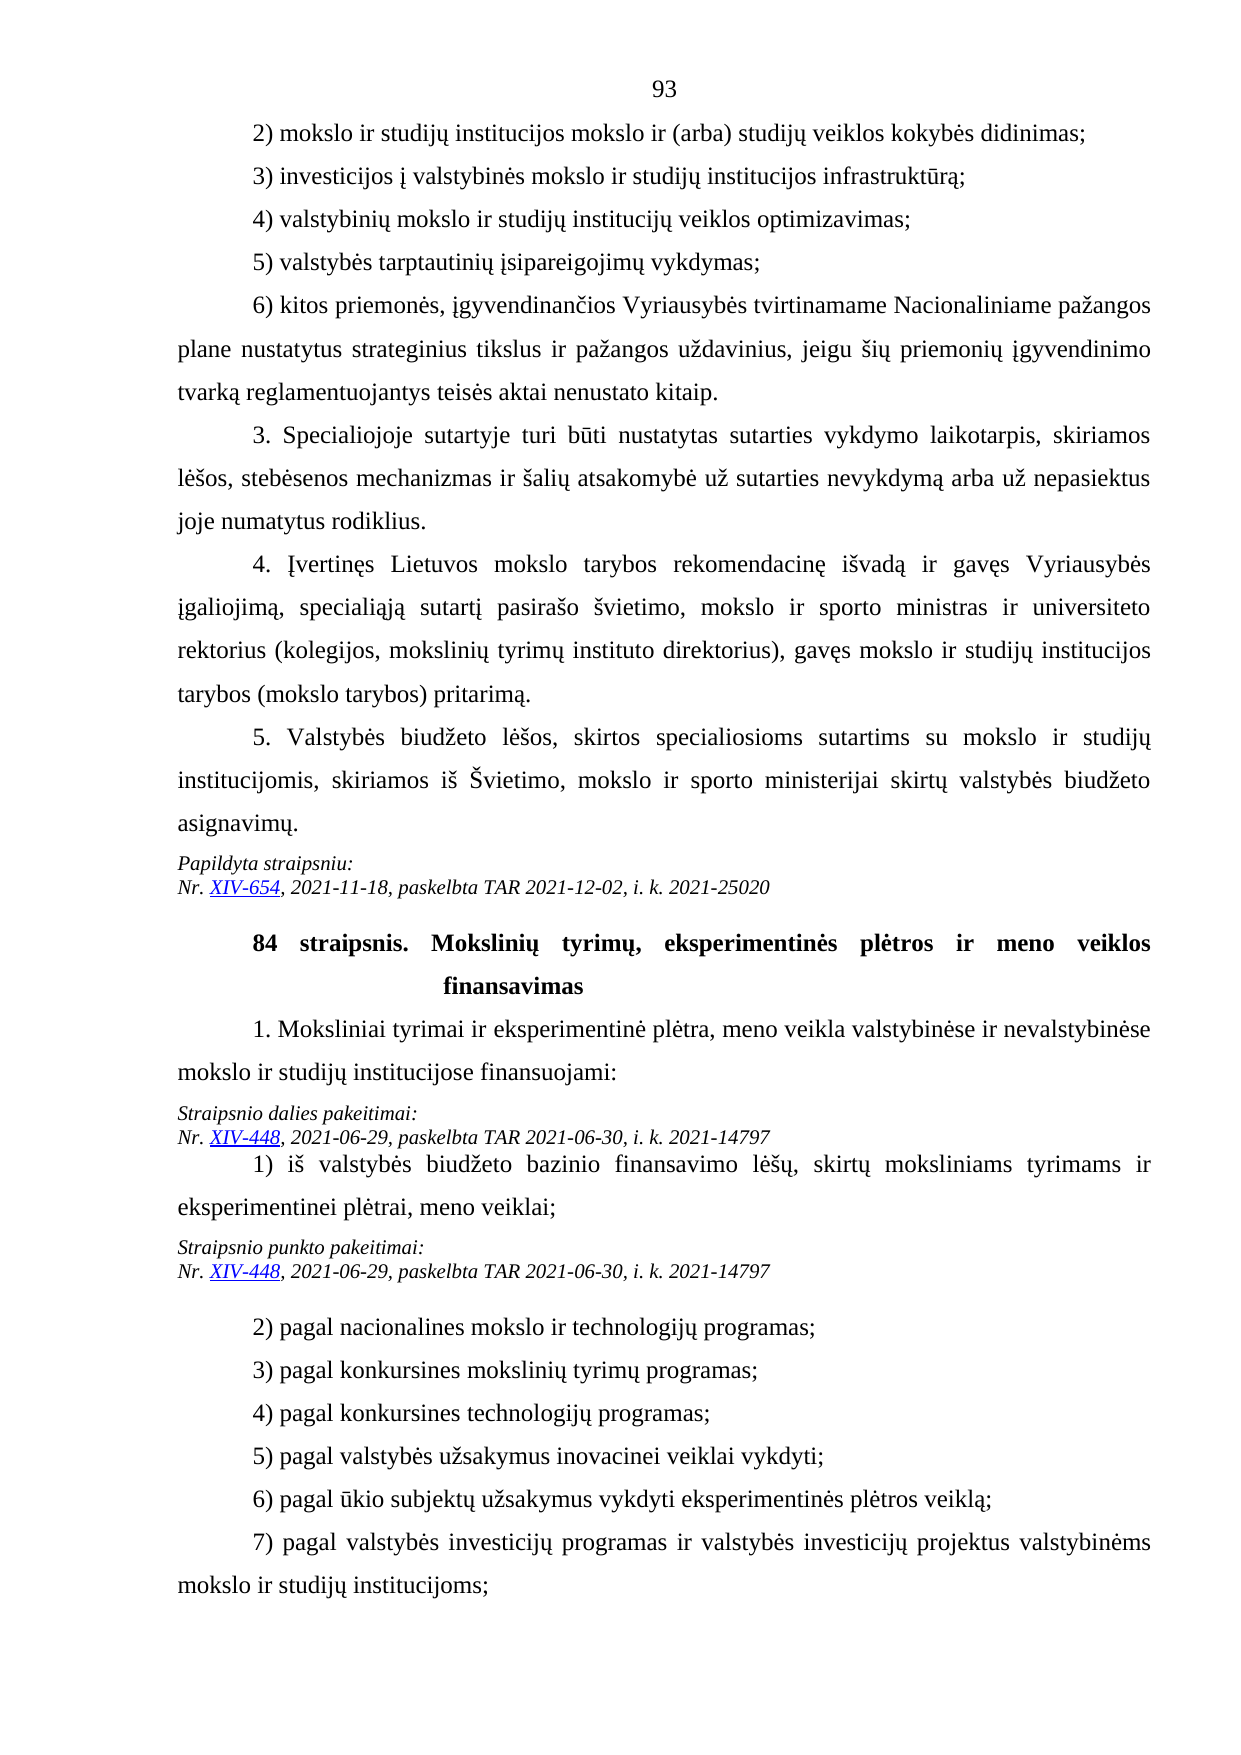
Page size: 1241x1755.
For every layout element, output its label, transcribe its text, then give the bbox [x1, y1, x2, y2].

text Straipsnio punkto pakeitimai: [177, 1235, 1152, 1259]
text Papildyta straipsniu: [177, 851, 1152, 875]
text 3) pagal konkursines mokslinių tyrimų programas; [177, 1355, 1152, 1384]
text Nr. XIV-448, 2021-06-29, paskelbta TAR 2021-06-30, i. k. 2021-14797 [177, 1259, 1152, 1283]
text 4) valstybinių mokslo ir studijų institucijų veiklos optimizavimas; [177, 204, 1152, 233]
text 4) pagal konkursines technologijų programas; [177, 1398, 1152, 1427]
text Nr. XIV-448, 2021-06-29, paskelbta TAR 2021-06-30, i. k. 2021-14797 [177, 1125, 1152, 1149]
text 3. Specialiojoje sutartyje turi būti nustatytas sutarties vykdymo laikotarpis, skiriamos lėšos, stebėsenos mechanizmas ir šalių atsakomybė už sutarties nevykdymą arba už nepasiektus joje numatytus rodiklius. [177, 420, 1152, 535]
text 7) pagal valstybės investicijų programas ir valstybės investicijų projektus valstybinėms mokslo ir studijų institucijoms; [177, 1527, 1152, 1599]
text 2) pagal nacionalines mokslo ir technologijų programas; [177, 1312, 1152, 1341]
text 1. Moksliniai tyrimai ir eksperimentinė plėtra, meno veikla valstybinėse ir nevalstybinėse mokslo ir studijų institucijose finansuojami: [177, 1014, 1152, 1086]
text 2) mokslo ir studijų institucijos mokslo ir (arba) studijų veiklos kokybės didinimas; [177, 118, 1152, 147]
text Straipsnio dalies pakeitimai: [177, 1101, 1152, 1125]
text 6) pagal ūkio subjektų užsakymus vykdyti eksperimentinės plėtros veiklą; [177, 1484, 1152, 1513]
text 4. Įvertinęs Lietuvos mokslo tarybos rekomendacinę išvadą ir gavęs Vyriausybės įgaliojimą, specialiąją sutartį pasirašo švietimo, mokslo ir sporto ministras ir universiteto rektorius (kolegijos, mokslinių tyrimų instituto direktorius), gavęs mokslo ir studijų institucijos tarybos (mokslo tarybos) pritarimą. [177, 549, 1152, 707]
text Nr. XIV-654, 2021-11-18, paskelbta TAR 2021-12-02, i. k. 2021-25020 [177, 875, 1152, 899]
text 5) valstybės tarptautinių įsipareigojimų vykdymas; [177, 247, 1152, 276]
text 5. Valstybės biudžeto lėšos, skirtos specialiosioms sutartims su mokslo ir studijų institucijomis, skiriamos iš Švietimo, mokslo ir sporto ministerijai skirtų valstybės biudžeto asignavimų. [177, 722, 1152, 837]
text 3) investicijos į valstybinės mokslo ir studijų institucijos infrastruktūrą; [177, 161, 1152, 190]
text 84 straipsnis. Mokslinių tyrimų, eksperimentinės plėtros ir meno veiklos finansavimas [252, 928, 1152, 1000]
text 1) iš valstybės biudžeto bazinio finansavimo lėšų, skirtų moksliniams tyrimams ir eksperimentinei plėtrai, meno veiklai; [177, 1149, 1152, 1221]
text 5) pagal valstybės užsakymus inovacinei veiklai vykdyti; [177, 1441, 1152, 1470]
text 6) kitos priemonės, įgyvendinančios Vyriausybės tvirtinamame Nacionaliniame pažangos plane nustatytus strateginius tikslus ir pažangos uždavinius, jeigu šių priemonių įgyvendinimo tvarką reglamentuojantys teisės aktai nenustato kitaip. [177, 291, 1152, 406]
